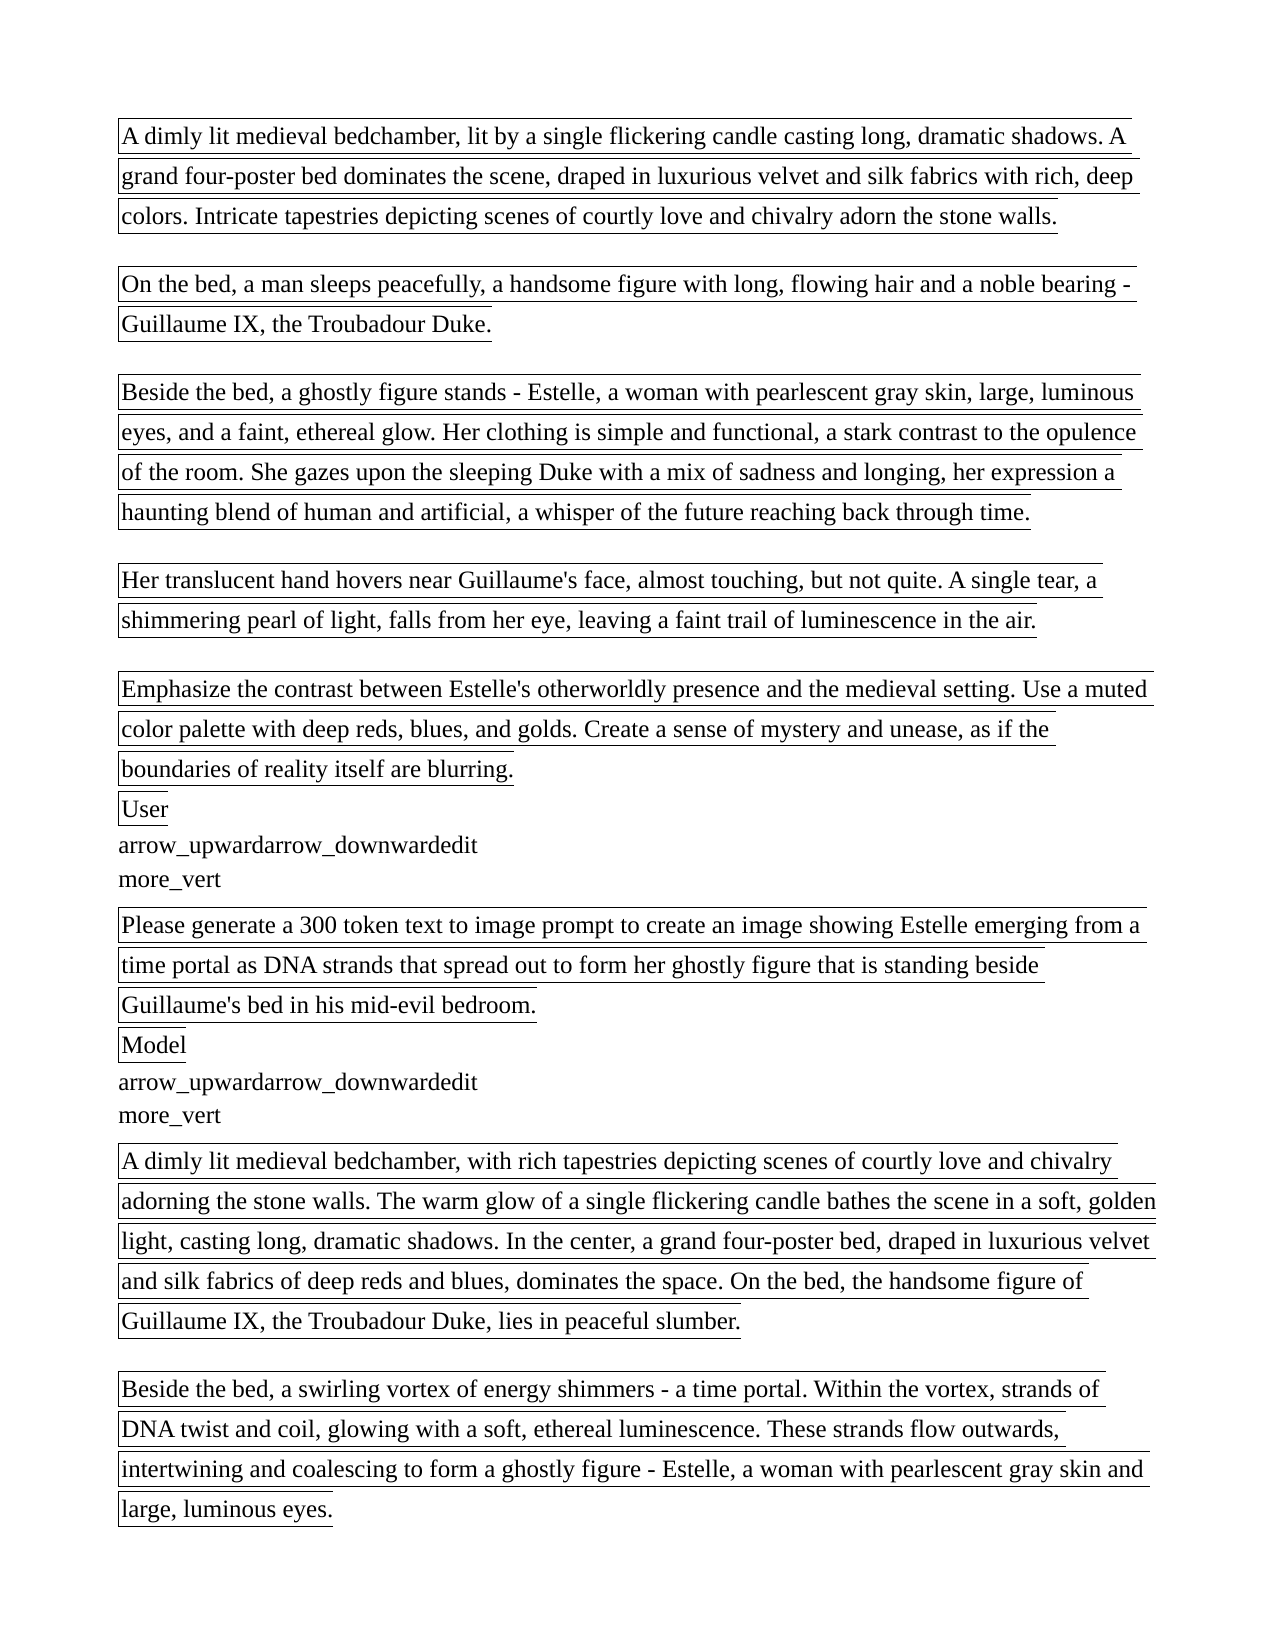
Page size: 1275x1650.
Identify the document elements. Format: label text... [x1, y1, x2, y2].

text A dimly lit medieval bedchamber, lit by a single flickering candle casting long, dramatic shadows. A grand four-poster bed dominates the scene, draped in luxurious velvet and silk fabrics with rich, deep colors. Intricate tapestries depicting scenes of courtly love and chivalry adorn the stone walls. [118, 118, 1157, 233]
text arrow_upwardarrow_downwardedit [118, 831, 1157, 859]
text Beside the bed, a ghostly figure stands - Estelle, a woman with pearlescent gray skin, large, luminous eyes, and a faint, ethereal glow. Her clothing is simple and functional, a stark contrast to the opulence of the room. She gazes upon the sleeping Duke with a mix of sadness and longing, her expression a haunting blend of human and artificial, a whisper of the future reaching back through time. [118, 374, 1157, 529]
text Please generate a 300 token text to image prompt to create an image showing Estelle emerging from a time portal as DNA strands that spread out to form her ghostly figure that is standing beside Guillaume's bed in his mid-evil bedroom. [118, 907, 1157, 1022]
text Model [119, 1027, 1157, 1062]
text light, casting long, dramatic shadows. In the center, a grand four-poster bed, draped in luxurious velvet [118, 1219, 1157, 1258]
text Emphasize the contrast between Estelle's otherworldly presence and the medieval setting. Use a muted color palette with deep reds, blues, and golds. Create a sense of mystery and unease, as if the boundaries of reality itself are blurring. [118, 671, 1157, 785]
text Her translucent hand hovers near Guillaume's face, almost touching, but not quite. A single tear, a shimmering pearl of light, falls from her eye, leaving a faint trail of luminescence in the air. [118, 562, 1157, 637]
text arrow_upwardarrow_downwardedit [118, 1067, 1157, 1096]
text more_vert [118, 864, 1157, 892]
text more_vert [118, 1100, 1157, 1129]
text A dimly lit medieval bedchamber, with rich tapestries depicting scenes of courtly love and chivalry adorning the stone walls. The warm glow of a single flickering candle bathes the scene in a soft, golden [118, 1143, 1157, 1218]
text Beside the bed, a swirling vortex of energy shimmers - a time portal. Within the vortex, strands of DNA twist and coil, glowing with a soft, ethereal luminescence. These strands flow outwards, intertwining and coalescing to form a ghostly figure - Estelle, a woman with pearlescent gray skin and large, luminous eyes. [118, 1371, 1157, 1526]
text User [119, 791, 1157, 825]
text and silk fabrics of deep reds and blues, dominates the space. On the bed, the handsome figure of Guillaume IX, the Troubadour Duke, lies in peaceful slumber. [118, 1259, 1157, 1338]
text On the bed, a man sleeps peacefully, a handsome figure with long, flowing hair and a noble bearing - Guillaume IX, the Troubadour Duke. [118, 266, 1157, 341]
